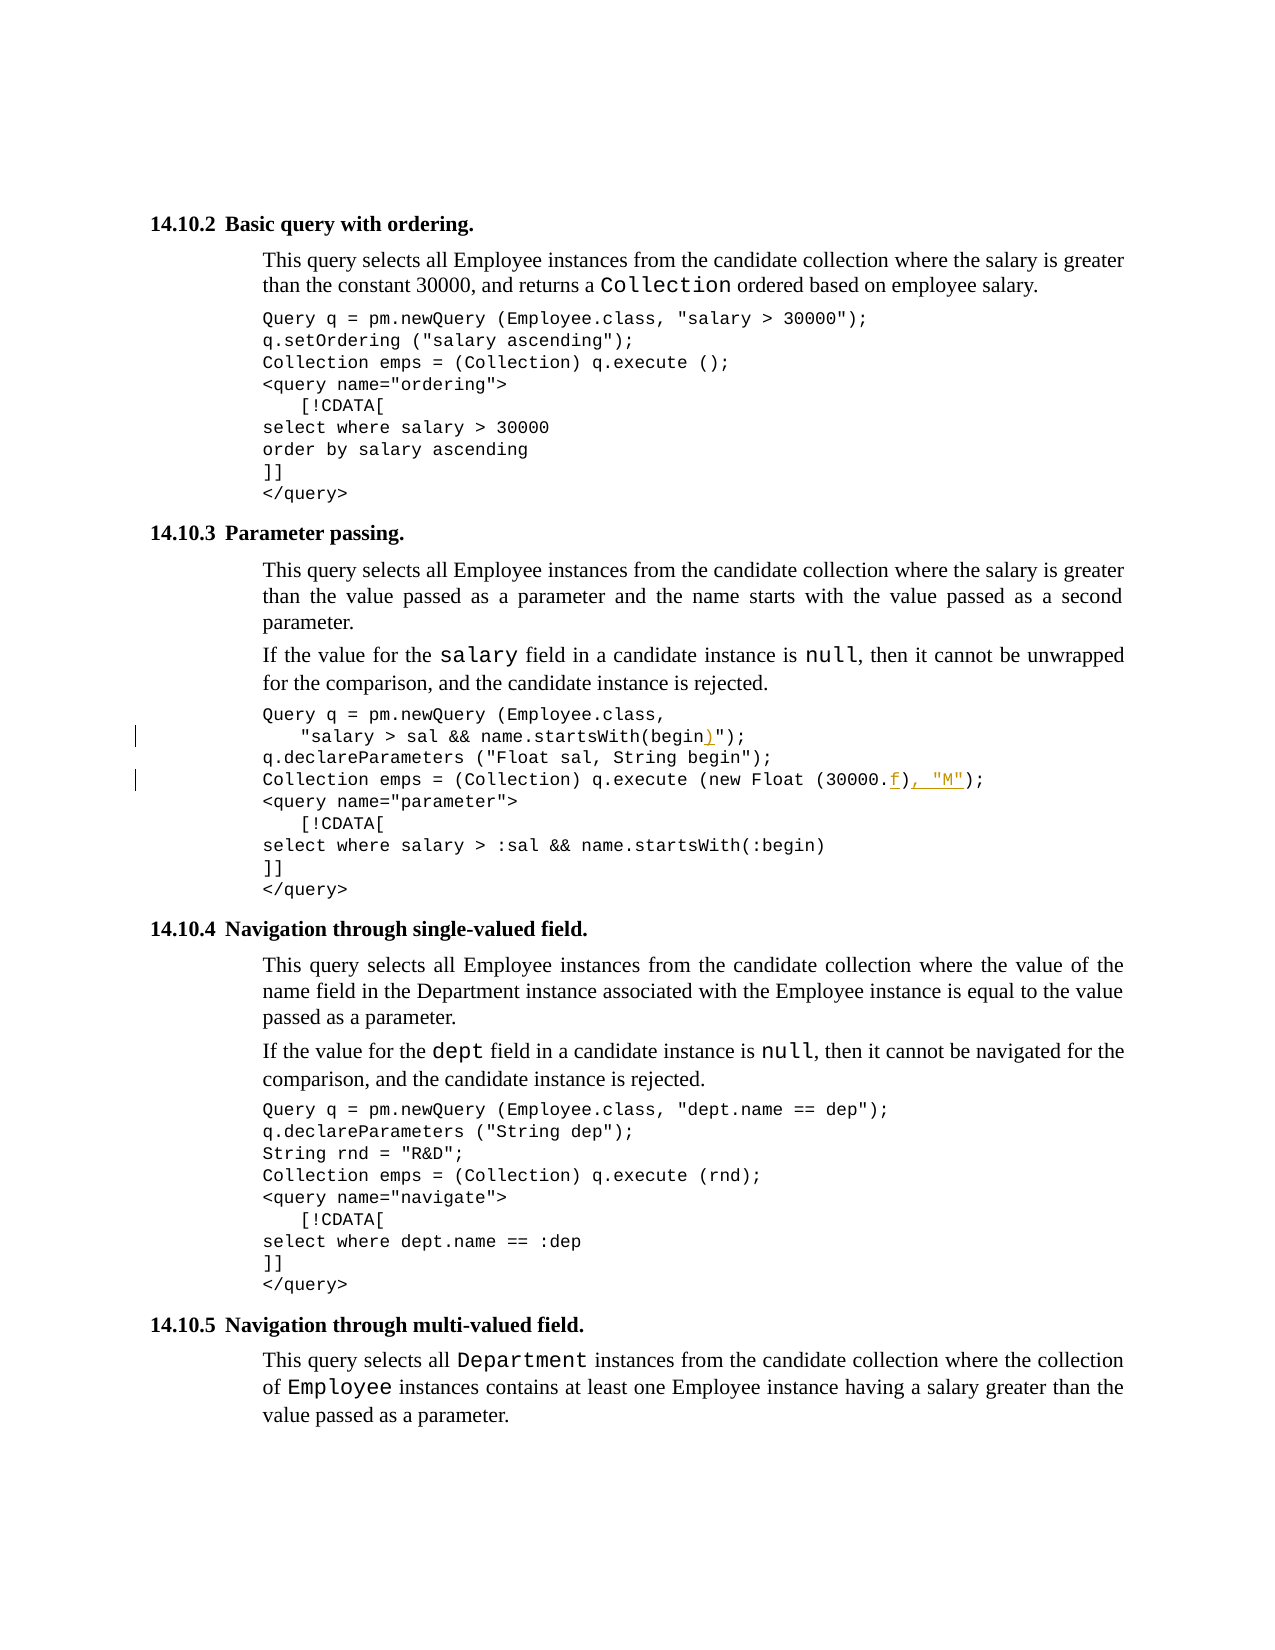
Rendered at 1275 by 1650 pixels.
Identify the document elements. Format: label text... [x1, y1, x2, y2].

text [!CDATA[ [262, 395, 1125, 417]
text ]] [262, 1252, 1125, 1274]
text <query name="parameter"> [262, 791, 1125, 813]
text This query selects all Employee instances from the candidate collection where the salary is greater than the constant 30000, and returns a Collection ordered based on employee salary. [262, 246, 1125, 299]
subtitle Basic query with ordering. [150, 210, 1125, 236]
text Query q = pm.newQuery (Employee.class, [262, 703, 1125, 725]
subtitle Navigation through multi-valued field. [150, 1311, 1125, 1337]
text If the value for the dept field in a candidate instance is null, then it cannot be navigated for the comparison, and the candidate instance is rejected. [262, 1038, 1125, 1091]
text "salary > sal && name.startsWith(begin)"); [262, 725, 1125, 747]
text [!CDATA[ [262, 1209, 1125, 1231]
text q.setOrdering ("salary ascending"); [262, 330, 1125, 352]
text This query selects all Employee instances from the candidate collection where the salary is greater than the value passed as a parameter and the name starts with the value passed as a second parameter. [262, 556, 1125, 634]
text select where dept.name == :dep [262, 1231, 1125, 1252]
text </query> [262, 483, 1125, 505]
text Collection emps = (Collection) q.execute (rnd); [262, 1165, 1125, 1187]
text order by salary ascending [262, 439, 1125, 461]
text This query selects all Department instances from the candidate collection where the collection of Employee instances contains at least one Employee instance having a salary greater than the value passed as a parameter. [262, 1347, 1125, 1427]
text ]] [262, 857, 1125, 878]
text q.declareParameters ("Float sal, String begin"); [262, 747, 1125, 769]
text String rnd = "R&D"; [262, 1143, 1125, 1165]
text Collection emps = (Collection) q.execute (); [262, 352, 1125, 373]
text select where salary > 30000 [262, 417, 1125, 439]
text Query q = pm.newQuery (Employee.class, "dept.name == dep"); [262, 1099, 1125, 1121]
subtitle Navigation through single-valued field. [150, 915, 1125, 941]
text select where salary > :sal && name.startsWith(:begin) [262, 835, 1125, 857]
subtitle Parameter passing. [150, 519, 1125, 545]
text If the value for the salary field in a candidate instance is null, then it cannot be unwrapped for the comparison, and the candidate instance is rejected. [262, 642, 1125, 695]
text </query> [262, 1274, 1125, 1296]
text q.declareParameters ("String dep"); [262, 1121, 1125, 1143]
text This query selects all Employee instances from the candidate collection where the value of the name field in the Department instance associated with the Employee instance is equal to the value passed as a parameter. [262, 951, 1125, 1029]
text ]] [262, 461, 1125, 483]
text Collection emps = (Collection) q.execute (new Float (30000.f), "M"); [262, 769, 1125, 791]
text [!CDATA[ [262, 813, 1125, 835]
text <query name="navigate"> [262, 1187, 1125, 1209]
text Query q = pm.newQuery (Employee.class, "salary > 30000"); [262, 308, 1125, 330]
text </query> [262, 878, 1125, 900]
text <query name="ordering"> [262, 373, 1125, 395]
